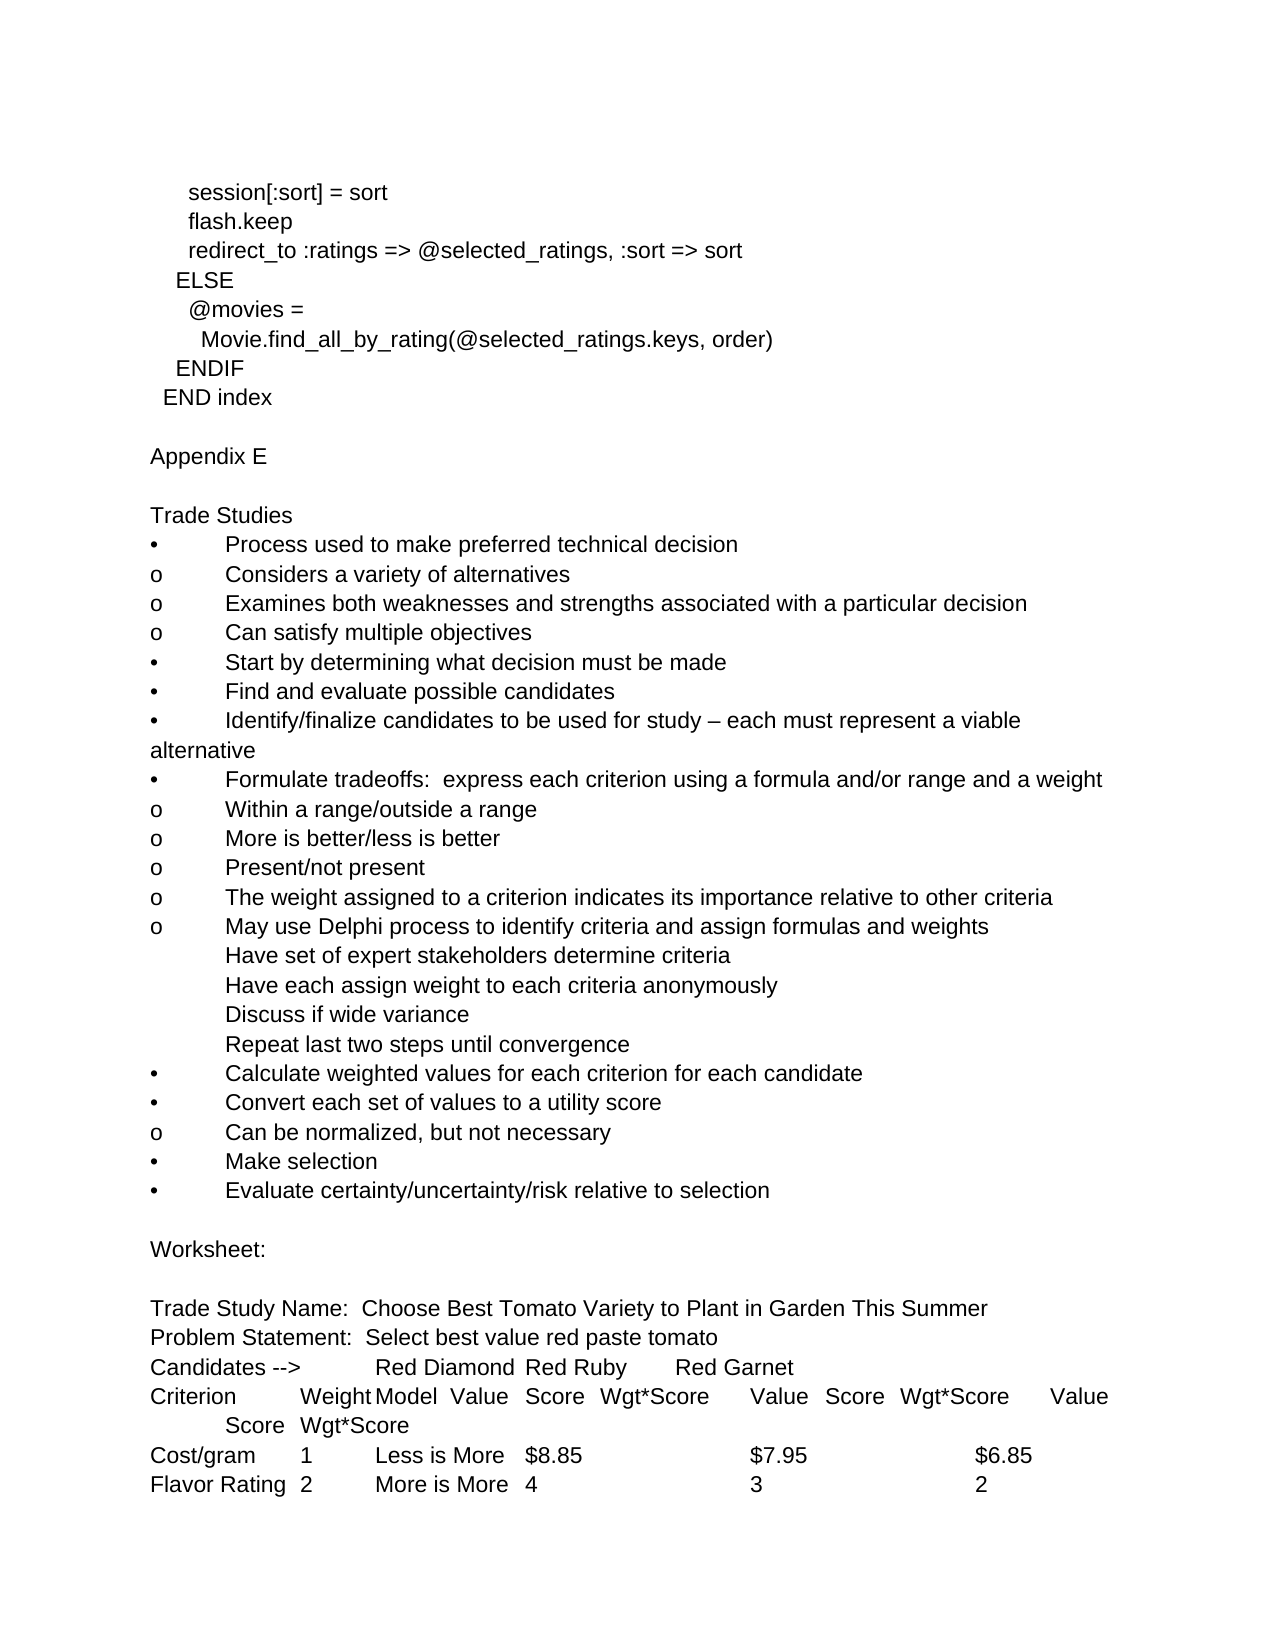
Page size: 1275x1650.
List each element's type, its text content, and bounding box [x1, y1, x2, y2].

text o May use Delphi process to identify criteria and assign formulas and weights [150, 914, 1125, 939]
text • Process used to make preferred technical decision [150, 532, 1125, 558]
text • Calculate weighted values for each criterion for each candidate [150, 1061, 1125, 1086]
text • Evaluate certainty/uncertainty/risk relative to selection [150, 1178, 1125, 1204]
text o Considers a variety of alternatives [150, 561, 1125, 587]
text Have set of expert stakeholders determine criteria [150, 943, 1125, 969]
text Cost/gram 1 Less is More $8.85 $7.95 $6.85 [150, 1443, 1125, 1468]
text o Present/not present [150, 855, 1125, 881]
text Appendix E [150, 444, 1125, 469]
text • Convert each set of values to a utility score [150, 1090, 1125, 1116]
text session[:sort] = sort [150, 179, 1125, 205]
text o Can be normalized, but not necessary [150, 1119, 1125, 1145]
text • Formulate tradeoffs: express each criterion using a formula and/or range and a weight [150, 767, 1125, 793]
text ENDIF [150, 356, 1125, 381]
text Candidates --> Red Diamond Red Ruby Red Garnet [150, 1354, 1125, 1380]
text @movies = [150, 297, 1125, 323]
text o Examines both weaknesses and strengths associated with a particular decision [150, 591, 1125, 616]
text ELSE [150, 268, 1125, 293]
text flash.keep [150, 209, 1125, 234]
text • Start by determining what decision must be made [150, 649, 1125, 675]
text o Within a range/outside a range [150, 796, 1125, 822]
text o The weight assigned to a criterion indicates its importance relative to other criteria [150, 884, 1125, 910]
text Movie.find_all_by_rating(@selected_ratings.keys, order) [150, 326, 1125, 352]
text Discuss if wide variance [150, 1002, 1125, 1028]
text Flavor Rating 2 More is More 4 3 2 [150, 1472, 1125, 1498]
text Repeat last two steps until convergence [150, 1031, 1125, 1057]
text o More is better/less is better [150, 826, 1125, 851]
text • Make selection [150, 1149, 1125, 1174]
text Trade Studies [150, 503, 1125, 528]
text redirect_to :ratings => @selected_ratings, :sort => sort [150, 238, 1125, 264]
text END index [150, 385, 1125, 411]
text Have each assign weight to each criteria anonymously [150, 973, 1125, 998]
text • Find and evaluate possible candidates [150, 679, 1125, 704]
text Criterion Weight Model Value Score Wgt*Score Value Score Wgt*Score Value Score Wgt*Score [150, 1384, 1125, 1439]
text o Can satisfy multiple objectives [150, 620, 1125, 646]
text Problem Statement: Select best value red paste tomato [150, 1325, 1125, 1351]
text Worksheet: [150, 1237, 1125, 1263]
text Trade Study Name: Choose Best Tomato Variety to Plant in Garden This Summer [150, 1296, 1125, 1321]
text • Identify/finalize candidates to be used for study – each must represent a viable alternative [150, 708, 1125, 763]
